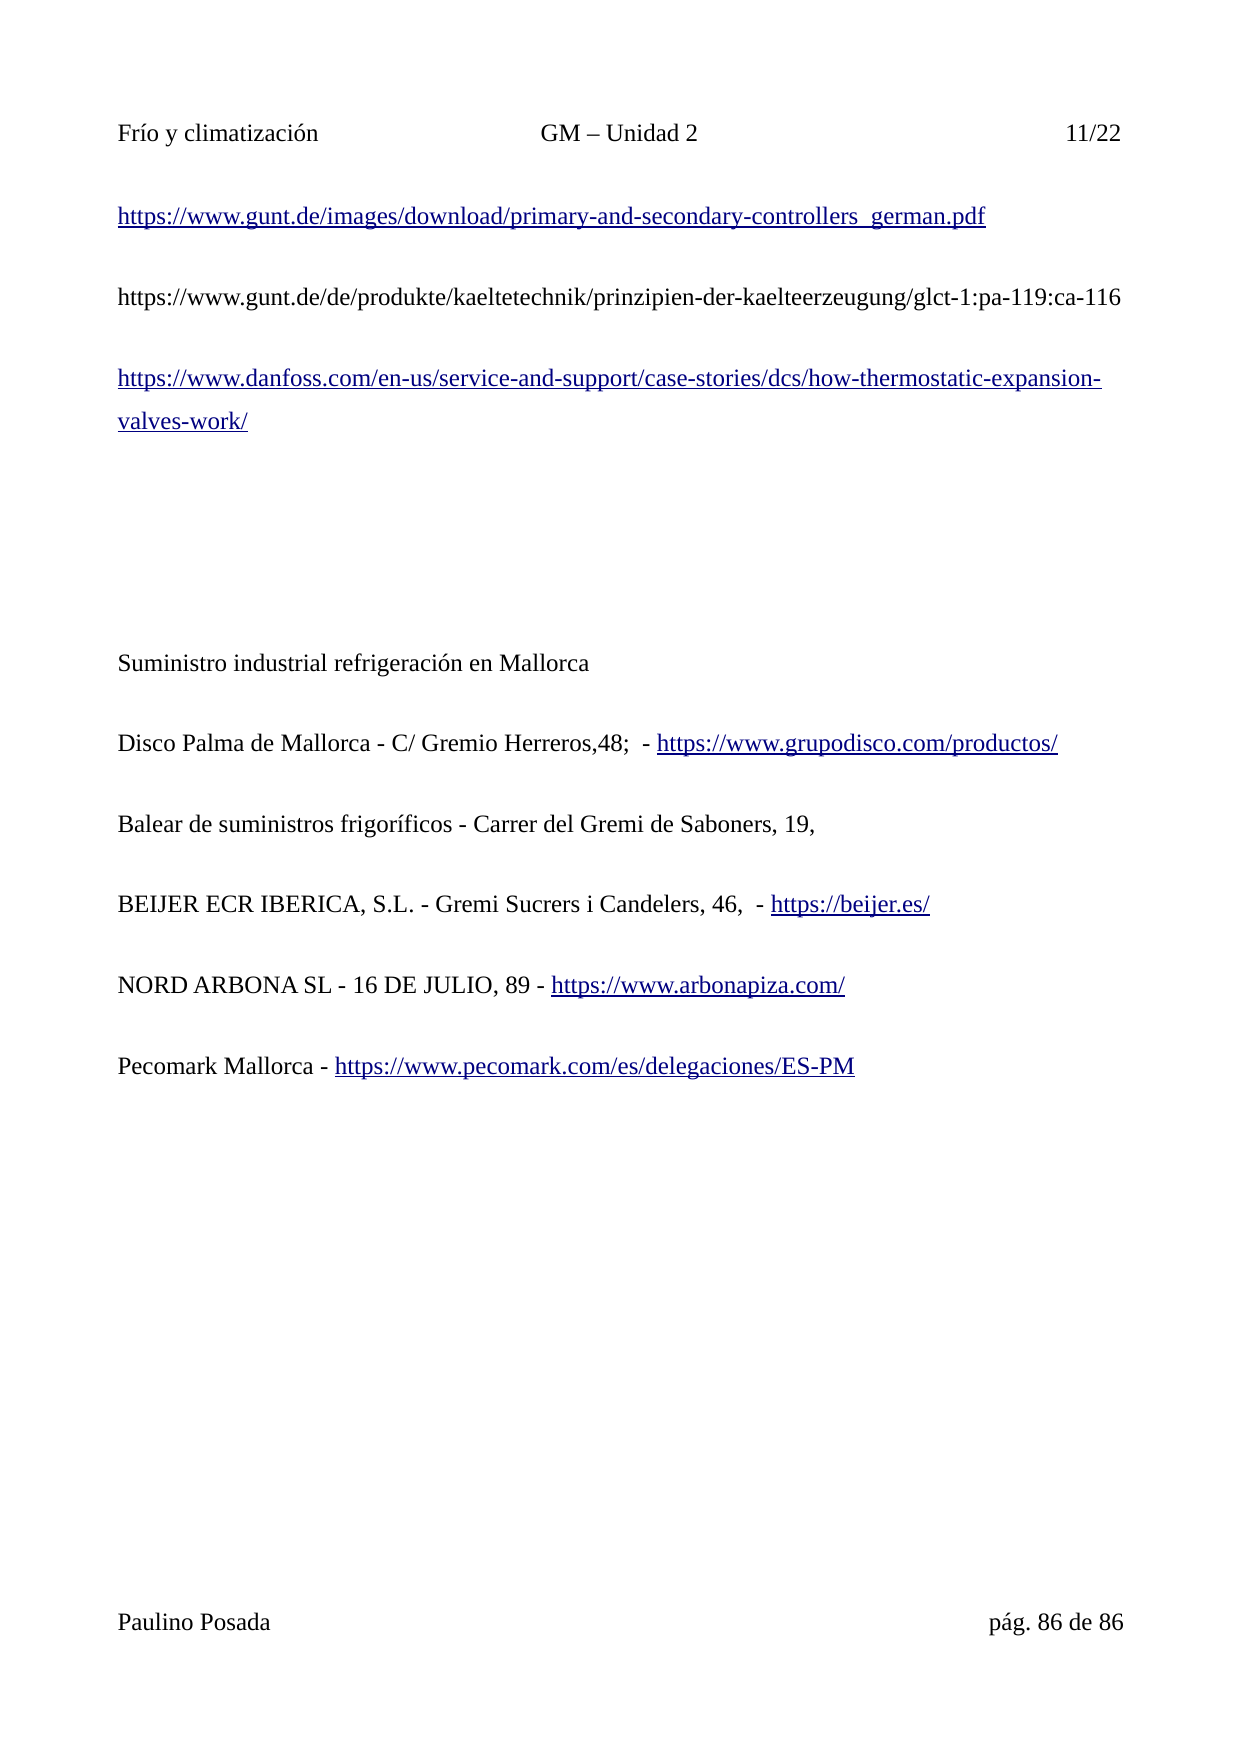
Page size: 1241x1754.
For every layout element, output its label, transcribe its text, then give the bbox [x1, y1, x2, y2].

text Pecomark Mallorca - https://www.pecomark.com/es/delegaciones/ES-PM [117, 1051, 1123, 1079]
text BEIJER ECR IBERICA, S.L. - Gremi Sucrers i Candelers, 46, - https://beijer.es/ [117, 889, 1123, 918]
text NORD ARBONA SL - 16 DE JULIO, 89 - https://www.arbonapiza.com/ [117, 970, 1123, 999]
text https://www.gunt.de/images/download/primary-and-secondary-controllers_german.pdf [117, 201, 1123, 230]
text https://www.gunt.de/de/produkte/kaeltetechnik/prinzipien-der-kaelteerzeugung/glct-1:pa-119:ca-116 [117, 282, 1123, 311]
text https://www.danfoss.com/en-us/service-and-support/case-stories/dcs/how-thermostatic-expansion-valves-work/ [117, 363, 1123, 434]
text Disco Palma de Mallorca - C/ Gremio Herreros,48; - https://www.grupodisco.com/productos/ [117, 728, 1123, 757]
text Suministro industrial refrigeración en Mallorca [117, 648, 1123, 676]
text Balear de suministros frigoríficos - Carrer del Gremi de Saboners, 19, [117, 809, 1123, 838]
